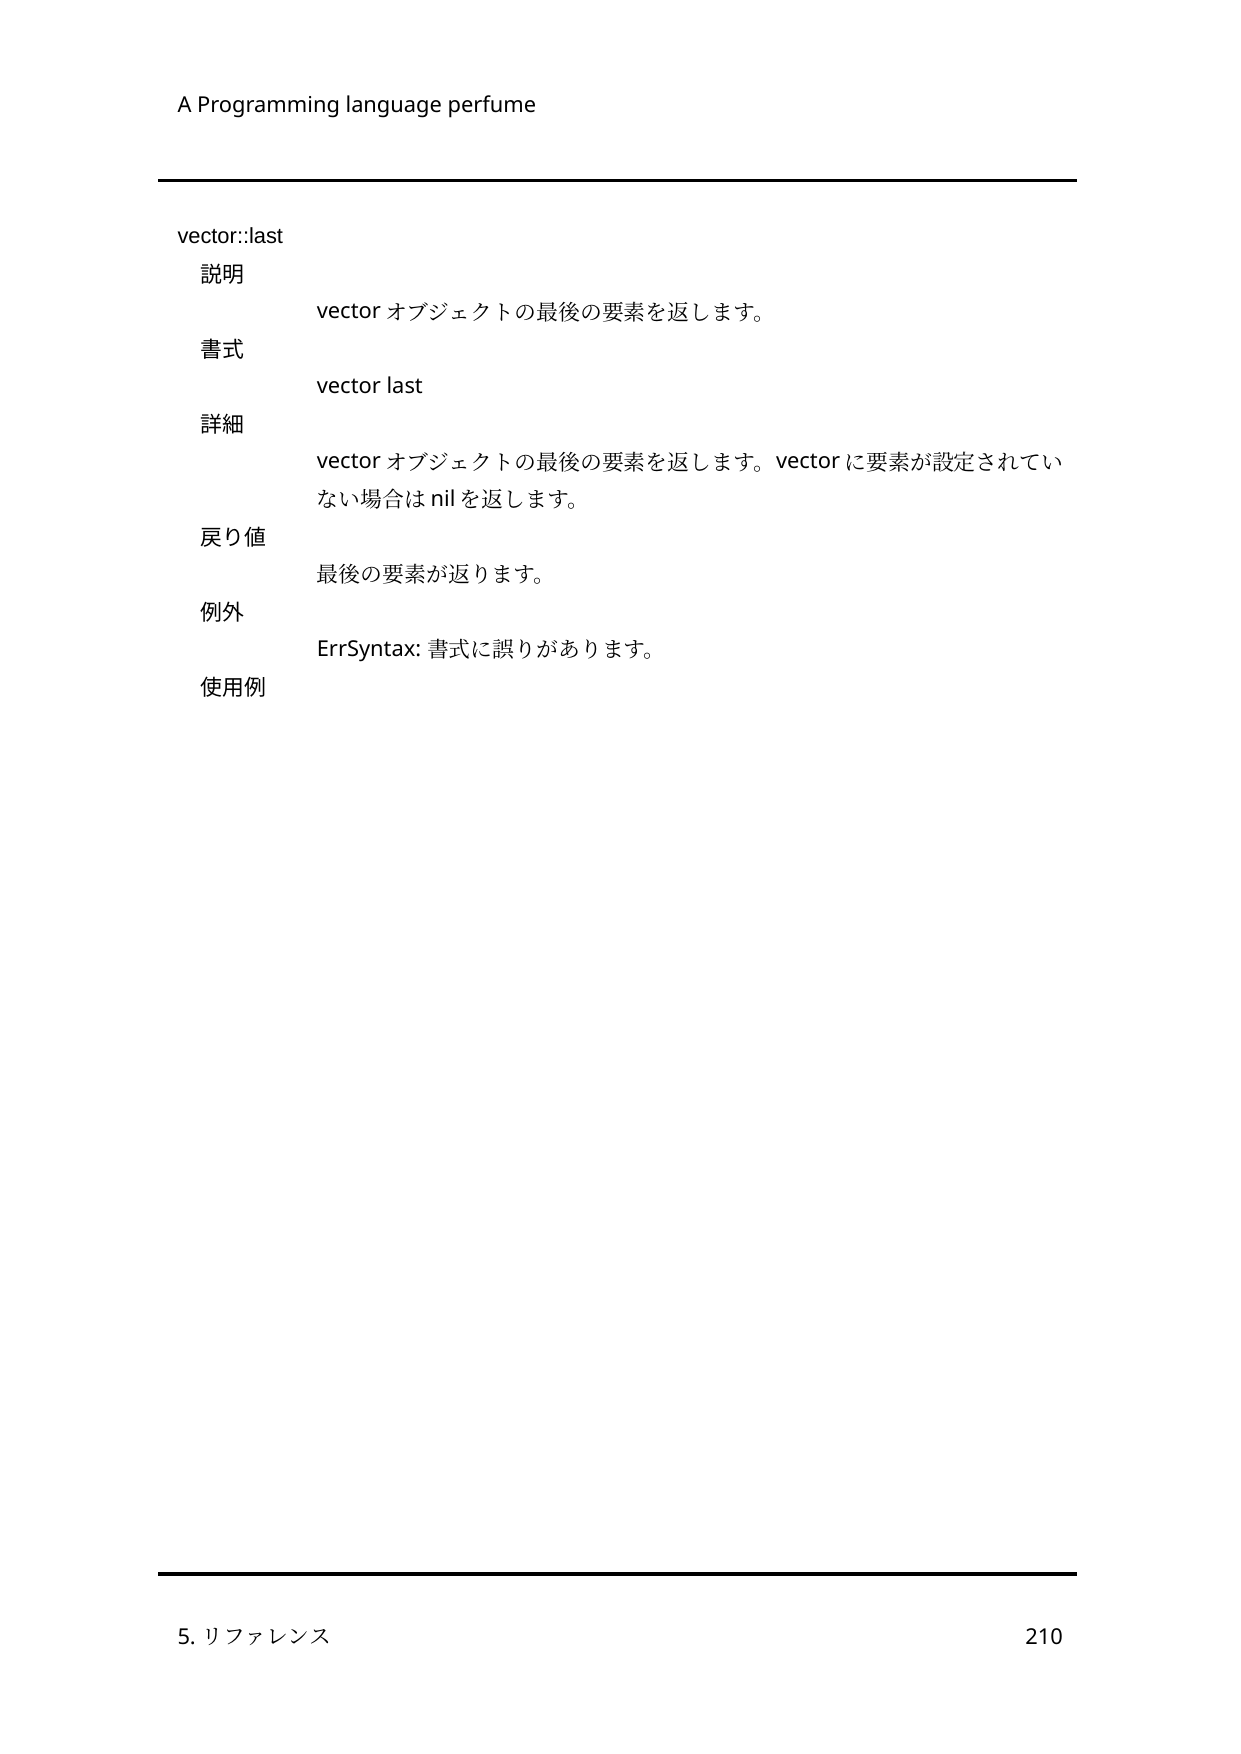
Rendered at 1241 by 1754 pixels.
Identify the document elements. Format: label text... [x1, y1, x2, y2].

table_header vectorオブジェクトの最後の要素を返します。 [317, 254, 1063, 329]
subtitle vector::last [177, 217, 1063, 254]
table_cell ErrSyntax: 書式に誤りがあります。 [317, 592, 1063, 667]
table_cell 書式 [200, 329, 317, 404]
table_cell 最後の要素が返ります。 [317, 517, 1063, 592]
table_header 説明 [200, 254, 317, 329]
table_cell [317, 667, 1063, 742]
table_cell 詳細 [200, 404, 317, 517]
table_cell vector last [317, 329, 1063, 404]
table_cell 例外 [200, 592, 317, 667]
table_cell 使用例 [200, 667, 317, 742]
table_cell vectorオブジェクトの最後の要素を返します。vectorに要素が設定されていない場合はnilを返します。 [317, 404, 1063, 517]
table_cell 戻り値 [200, 517, 317, 592]
